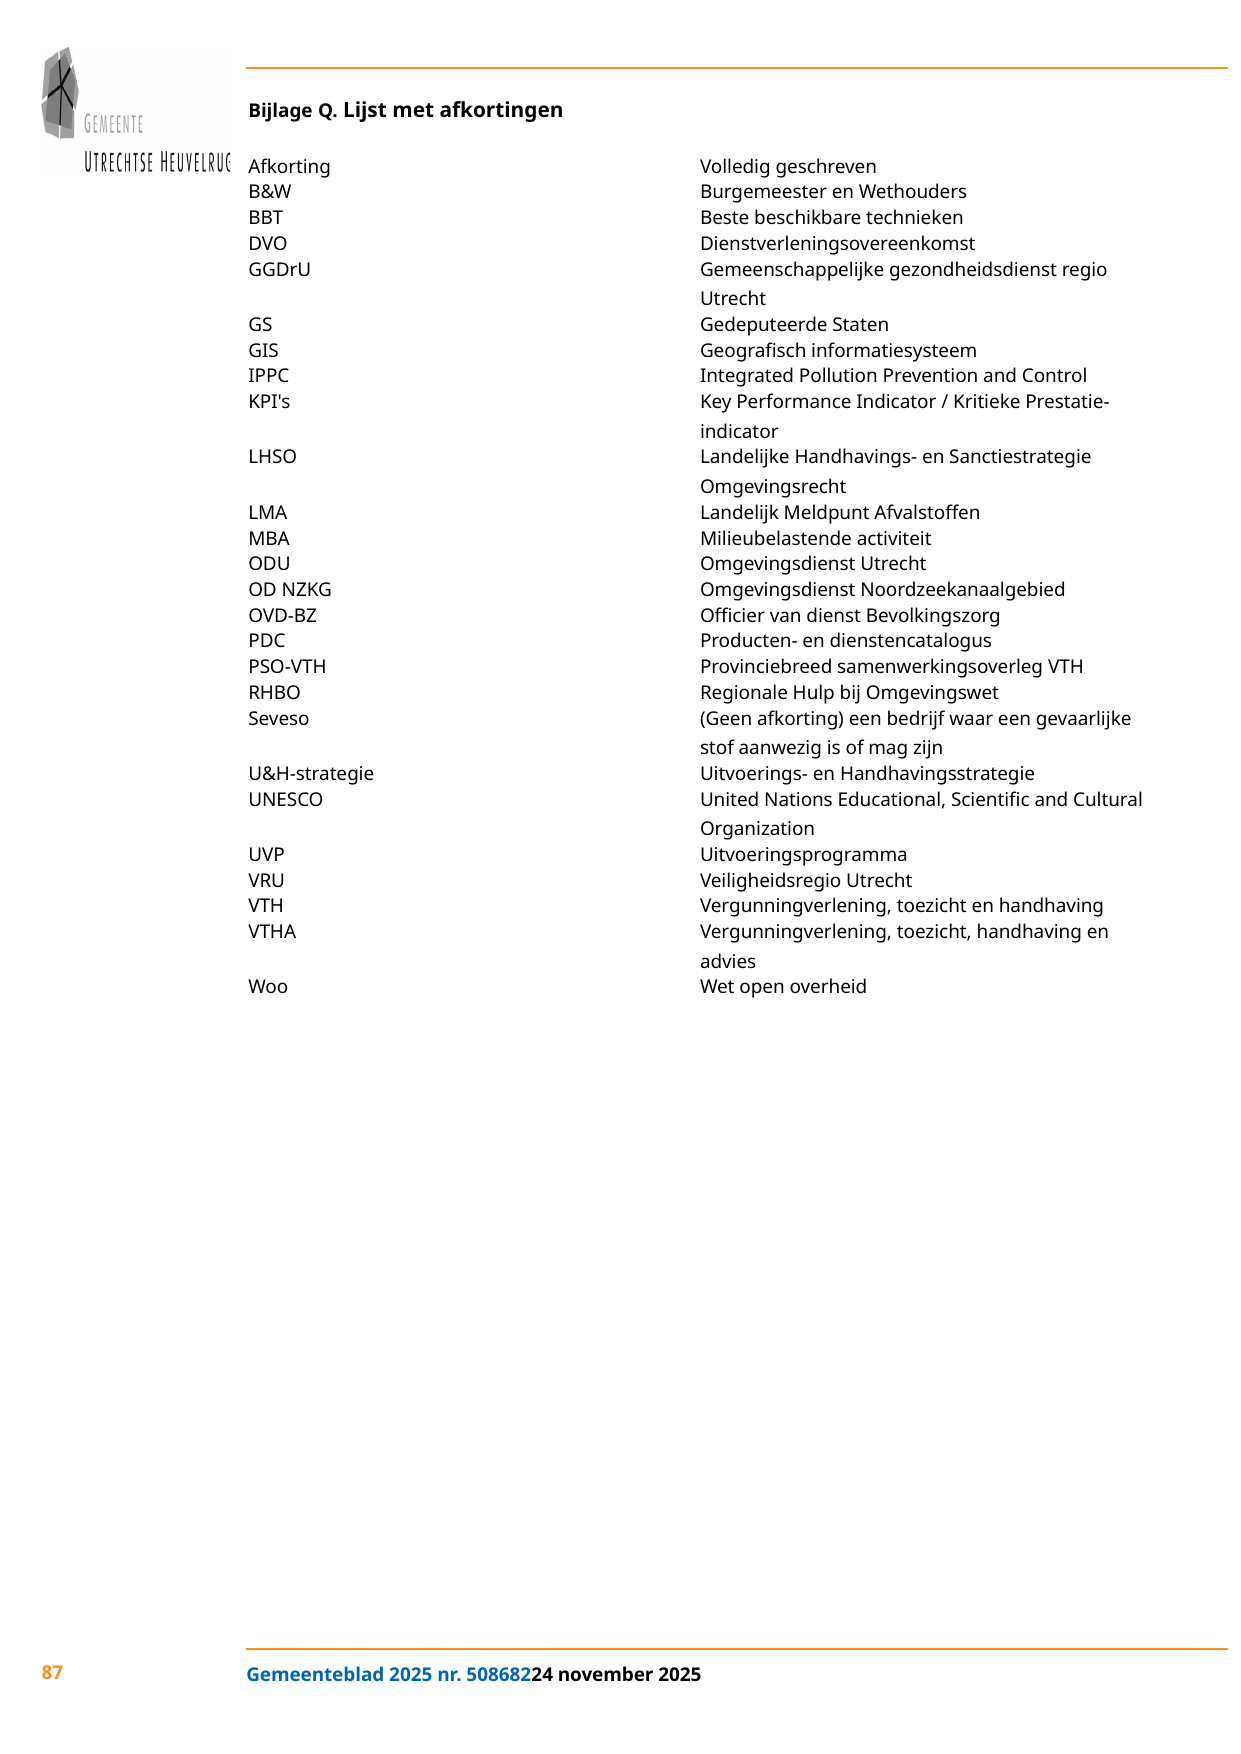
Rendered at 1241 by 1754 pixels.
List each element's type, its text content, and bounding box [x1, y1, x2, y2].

table_cell Key Performance Indicator / Kritieke Prestatie-indicator [700, 389, 1152, 444]
table_cell GGDrU [248, 256, 700, 311]
table_cell VRU [248, 867, 700, 893]
table_cell OD NZKG [248, 576, 700, 602]
table_cell PDC [248, 628, 700, 653]
table_cell Vergunningverlening, toezicht, handhaving en advies [700, 919, 1152, 974]
table_cell Provinciebreed samenwerkingsoverleg VTH [700, 654, 1152, 679]
table_cell Uitvoerings- en Handhavingsstrategie [700, 760, 1152, 786]
table_cell Integrated Pollution Prevention and Control [700, 363, 1152, 388]
table_cell Regionale Hulp bij Omgevingswet [700, 679, 1152, 705]
table_cell UNESCO [248, 786, 700, 841]
table_cell Landelijk Meldpunt Afvalstoffen [700, 499, 1152, 525]
table_cell Seveso [248, 705, 700, 760]
table_cell Omgevingsdienst Noordzeekanaalgebied [700, 576, 1152, 602]
table_cell Uitvoeringsprogramma [700, 841, 1152, 867]
table_cell VTH [248, 893, 700, 918]
table_cell GS [248, 311, 700, 337]
table_cell B&W [248, 179, 700, 204]
table_cell Omgevingsdienst Utrecht [700, 551, 1152, 576]
picture [41, 47, 231, 172]
table_cell PSO-VTH [248, 654, 700, 679]
table_cell Beste beschikbare technieken [700, 205, 1152, 230]
table_cell MBA [248, 525, 700, 551]
table_cell VTHA [248, 919, 700, 974]
table_cell DVO [248, 230, 700, 256]
table_cell ODU [248, 551, 700, 576]
table_cell Gemeenschappelijke gezondheidsdienst regio Utrecht [700, 256, 1152, 311]
table_cell BBT [248, 205, 700, 230]
table_cell U&H-strategie [248, 760, 700, 786]
table_cell OVD-BZ [248, 602, 700, 628]
table_cell Dienstverleningsovereenkomst [700, 230, 1152, 256]
table_header Afkorting [248, 153, 700, 179]
table_cell LMA [248, 499, 700, 525]
table_cell United Nations Educational, Scientific and Cultural Organization [700, 786, 1152, 841]
table_cell Woo [248, 974, 700, 999]
table_cell GIS [248, 337, 700, 363]
table_header Volledig geschreven [700, 153, 1152, 179]
table_cell RHBO [248, 679, 700, 705]
table_cell Vergunningverlening, toezicht en handhaving [700, 893, 1152, 918]
table_cell Burgemeester en Wethouders [700, 179, 1152, 204]
table_cell IPPC [248, 363, 700, 388]
table_cell Landelijke Handhavings- en Sanctiestrategie Omgevingsrecht [700, 444, 1152, 499]
table_cell (Geen afkorting) een bedrijf waar een gevaarlijke stof aanwezig is of mag zijn [700, 705, 1152, 760]
table_cell Producten- en dienstencatalogus [700, 628, 1152, 653]
table_cell LHSO [248, 444, 700, 499]
table_cell Veiligheidsregio Utrecht [700, 867, 1152, 893]
table_cell Milieubelastende activiteit [700, 525, 1152, 551]
table_cell Officier van dienst Bevolkingszorg [700, 602, 1152, 628]
table_cell Wet open overheid [700, 974, 1152, 999]
table_cell KPI's [248, 389, 700, 444]
table_cell UVP [248, 841, 700, 867]
table_cell Gedeputeerde Staten [700, 311, 1152, 337]
table_cell Geografisch informatiesysteem [700, 337, 1152, 363]
text Bijlage Q. Lijst met afkortingen [248, 95, 1152, 123]
